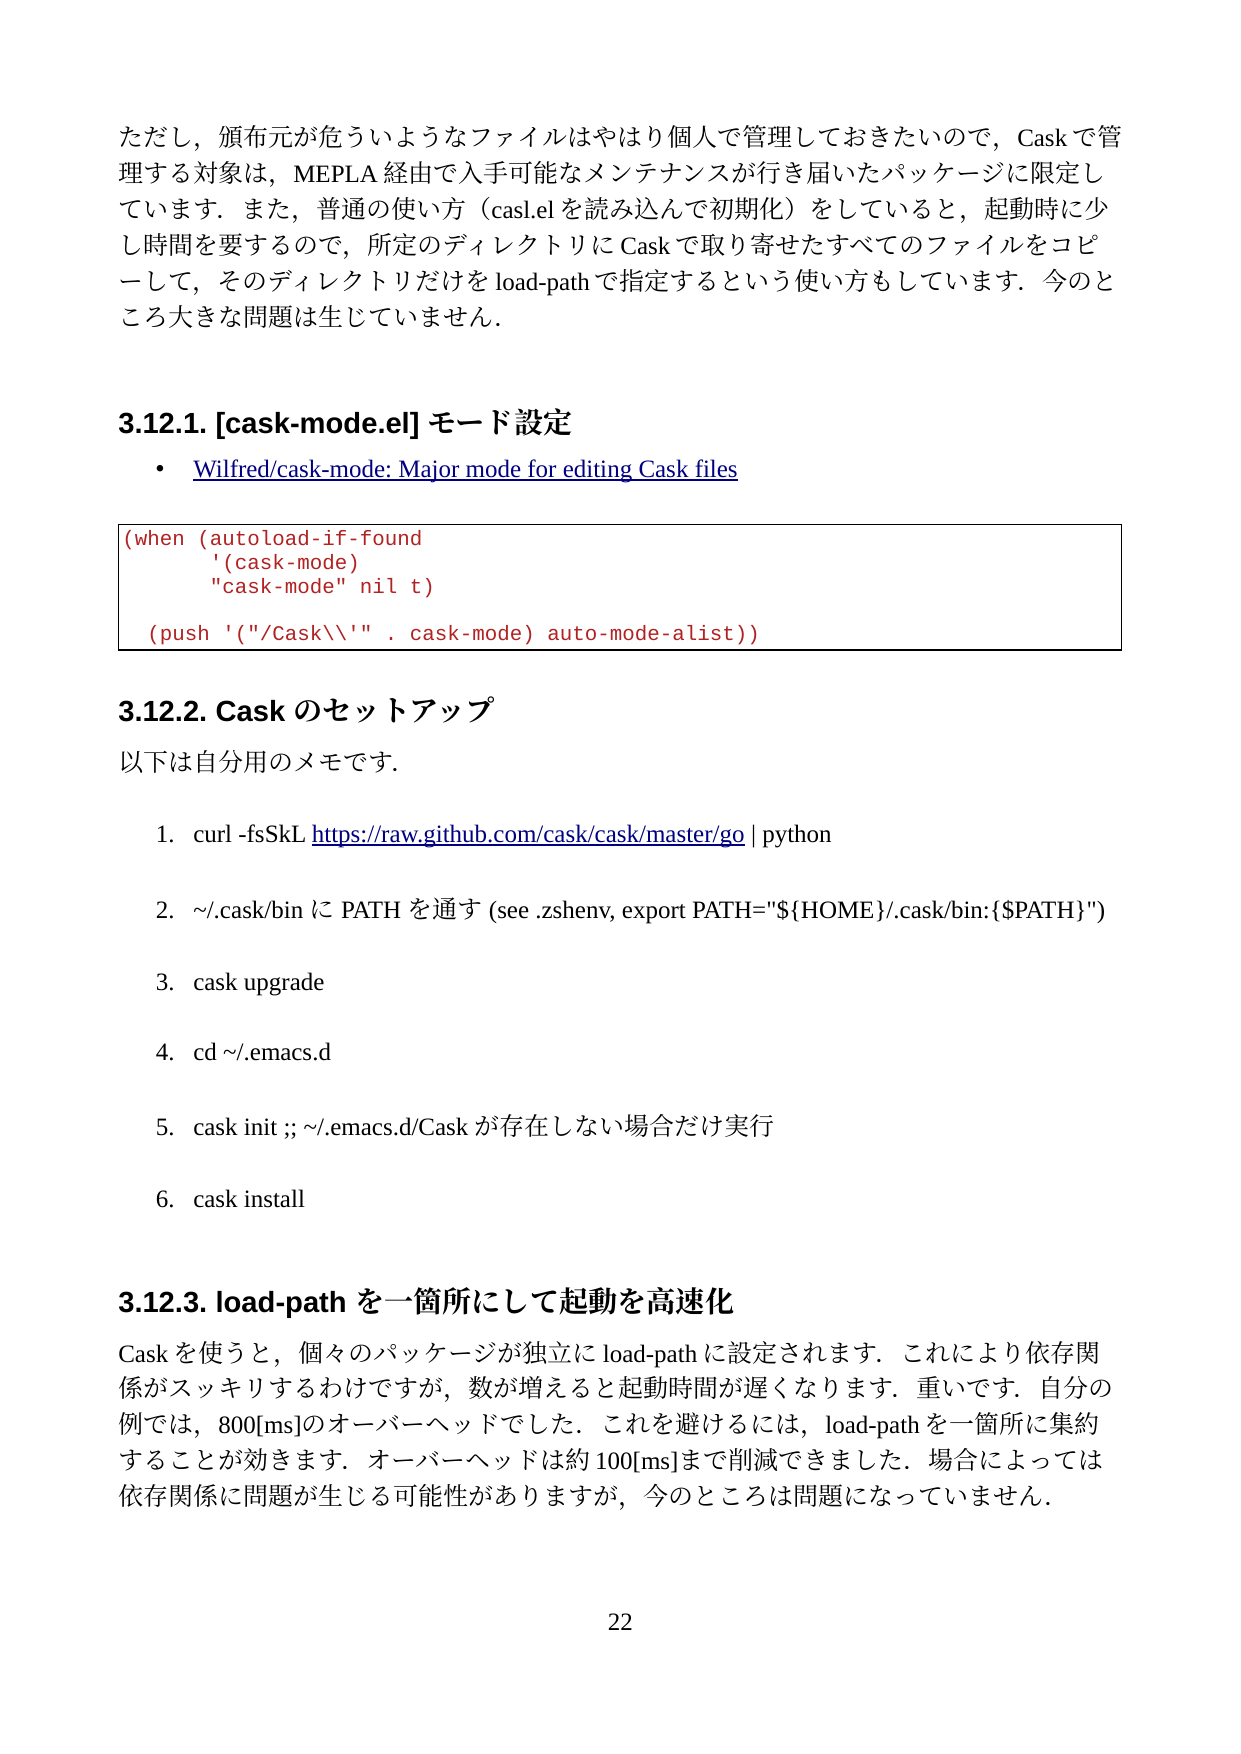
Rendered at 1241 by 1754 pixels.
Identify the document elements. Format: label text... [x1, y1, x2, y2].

list cd ~/.emacs.d [156, 1037, 1122, 1094]
list cask install [156, 1184, 1122, 1241]
text "cask-mode" nil t) [119, 572, 1121, 595]
list curl -fsSkL https://raw.github.com/cask/cask/master/go | python [156, 819, 1122, 877]
text '(cask-mode) [119, 548, 1121, 572]
list ~/.cask/bin に PATH を通す (see .zshenv, export PATH="${HOME}/.cask/bin:{$PATH}") [156, 889, 1122, 954]
text ただし，頒布元が危ういようなファイルはやはり個人で管理しておきたいので，Caskで管理する対象は，MEPLA経由で入手可能なメンテナンスが行き届いたパッケージに限定しています．また，普通の使い方（casl.elを読み込んで初期化）をしていると，起動時に少し時間を要するので，所定のディレクトリにCaskで取り寄せたすべてのファイルをコピーして，そのディレクトリだけをload-pathで指定するという使い方もしています．今のところ大きな問題は生じていません． [118, 118, 1122, 362]
text (when (autoload-if-found [119, 525, 1121, 548]
text Caskを使うと，個々のパッケージが独立にload-pathに設定されます．これにより依存関係がスッキリするわけですが，数が増えると起動時間が遅くなります．重いです．自分の例では，800[ms]のオーバーヘッドでした．これを避けるには，load-pathを一箇所に集約することが効きます．オーバーヘッドは約100[ms]まで削減できました．場合によっては依存関係に問題が生じる可能性がありますが，今のところは問題になっていません． [118, 1333, 1122, 1542]
subtitle [cask-mode.el] モード設定 [118, 400, 1122, 442]
text (push '("/Cask\\'" . cask-mode) auto-mode-alist)) [119, 619, 1121, 649]
list cask upgrade [156, 967, 1122, 1024]
subtitle load-path を一箇所にして起動を高速化 [118, 1279, 1122, 1321]
list cask init ;; ~/.emacs.d/Cask が存在しない場合だけ実行 [156, 1107, 1122, 1171]
list Wilfred/cask-mode: Major mode for editing Cask files [156, 454, 1122, 512]
text 以下は自分用のメモです． [118, 742, 1122, 807]
subtitle Cask のセットアップ [118, 688, 1122, 730]
